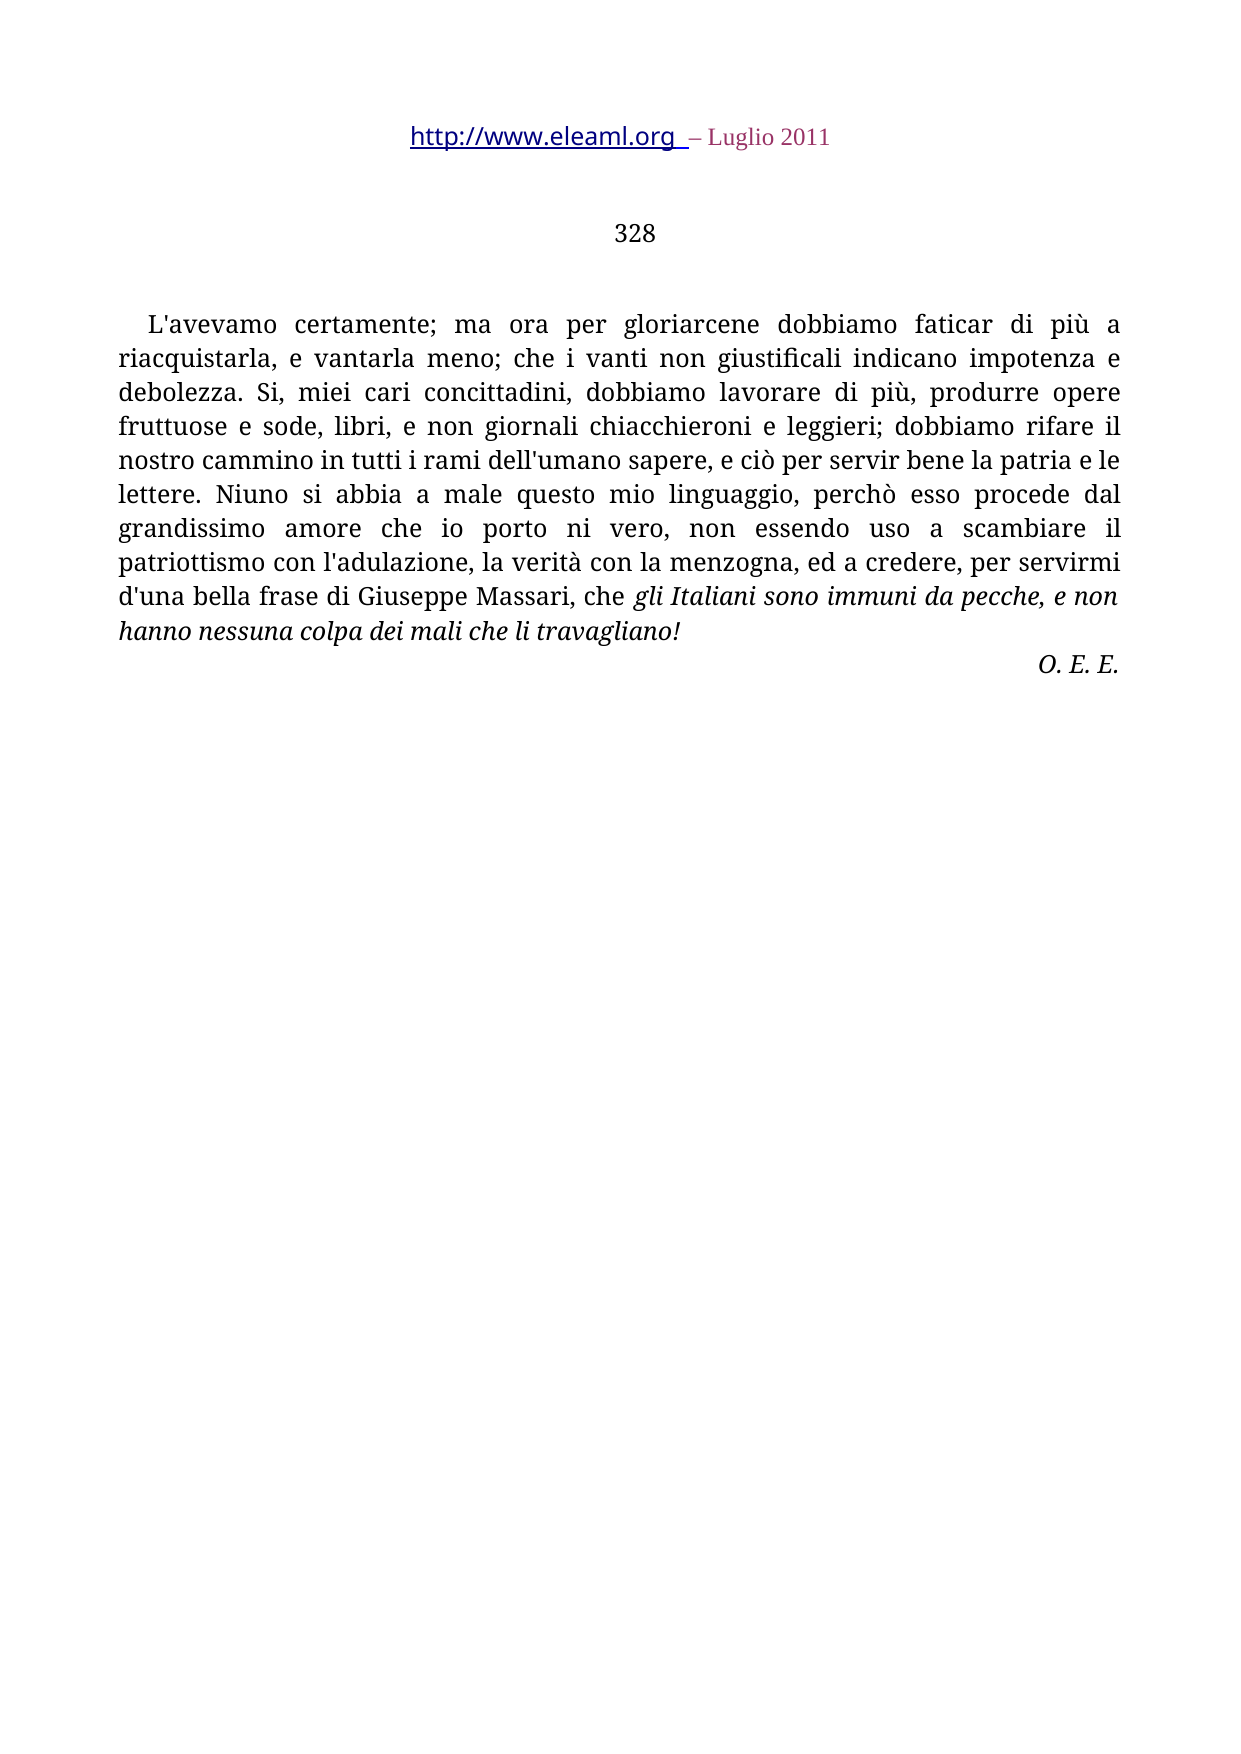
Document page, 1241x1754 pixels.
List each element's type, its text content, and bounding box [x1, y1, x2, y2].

text L'avevamo certamente; ma ora per gloriarcene dobbiamo faticar di più a riacquistarla, e vantarla meno; che i vanti non giustificali indicano impotenza e debolezza. Si, miei cari concittadini, dobbiamo lavorare di più, produrre opere fruttuose e sode, libri, e non giornali chiacchieroni e leggieri; dobbiamo rifare il nostro cammino in tutti i rami dell'umano sapere, e ciò per servir bene la patria e le lettere. Niuno si abbia a male questo mio linguaggio, perchò esso procede dal grandissimo amore che io porto ni vero, non essendo uso a scambiare il patriottismo con l'adulazione, la verità con la menzogna, ed a credere, per servirmi d'una bella frase di Giuseppe Massari, che gli Italiani sono immuni da pecche, e non hanno nessuna colpa dei mali che li travagliano! [118, 307, 1122, 647]
text O. E. E. [118, 647, 1122, 681]
text 328 [118, 216, 1122, 250]
